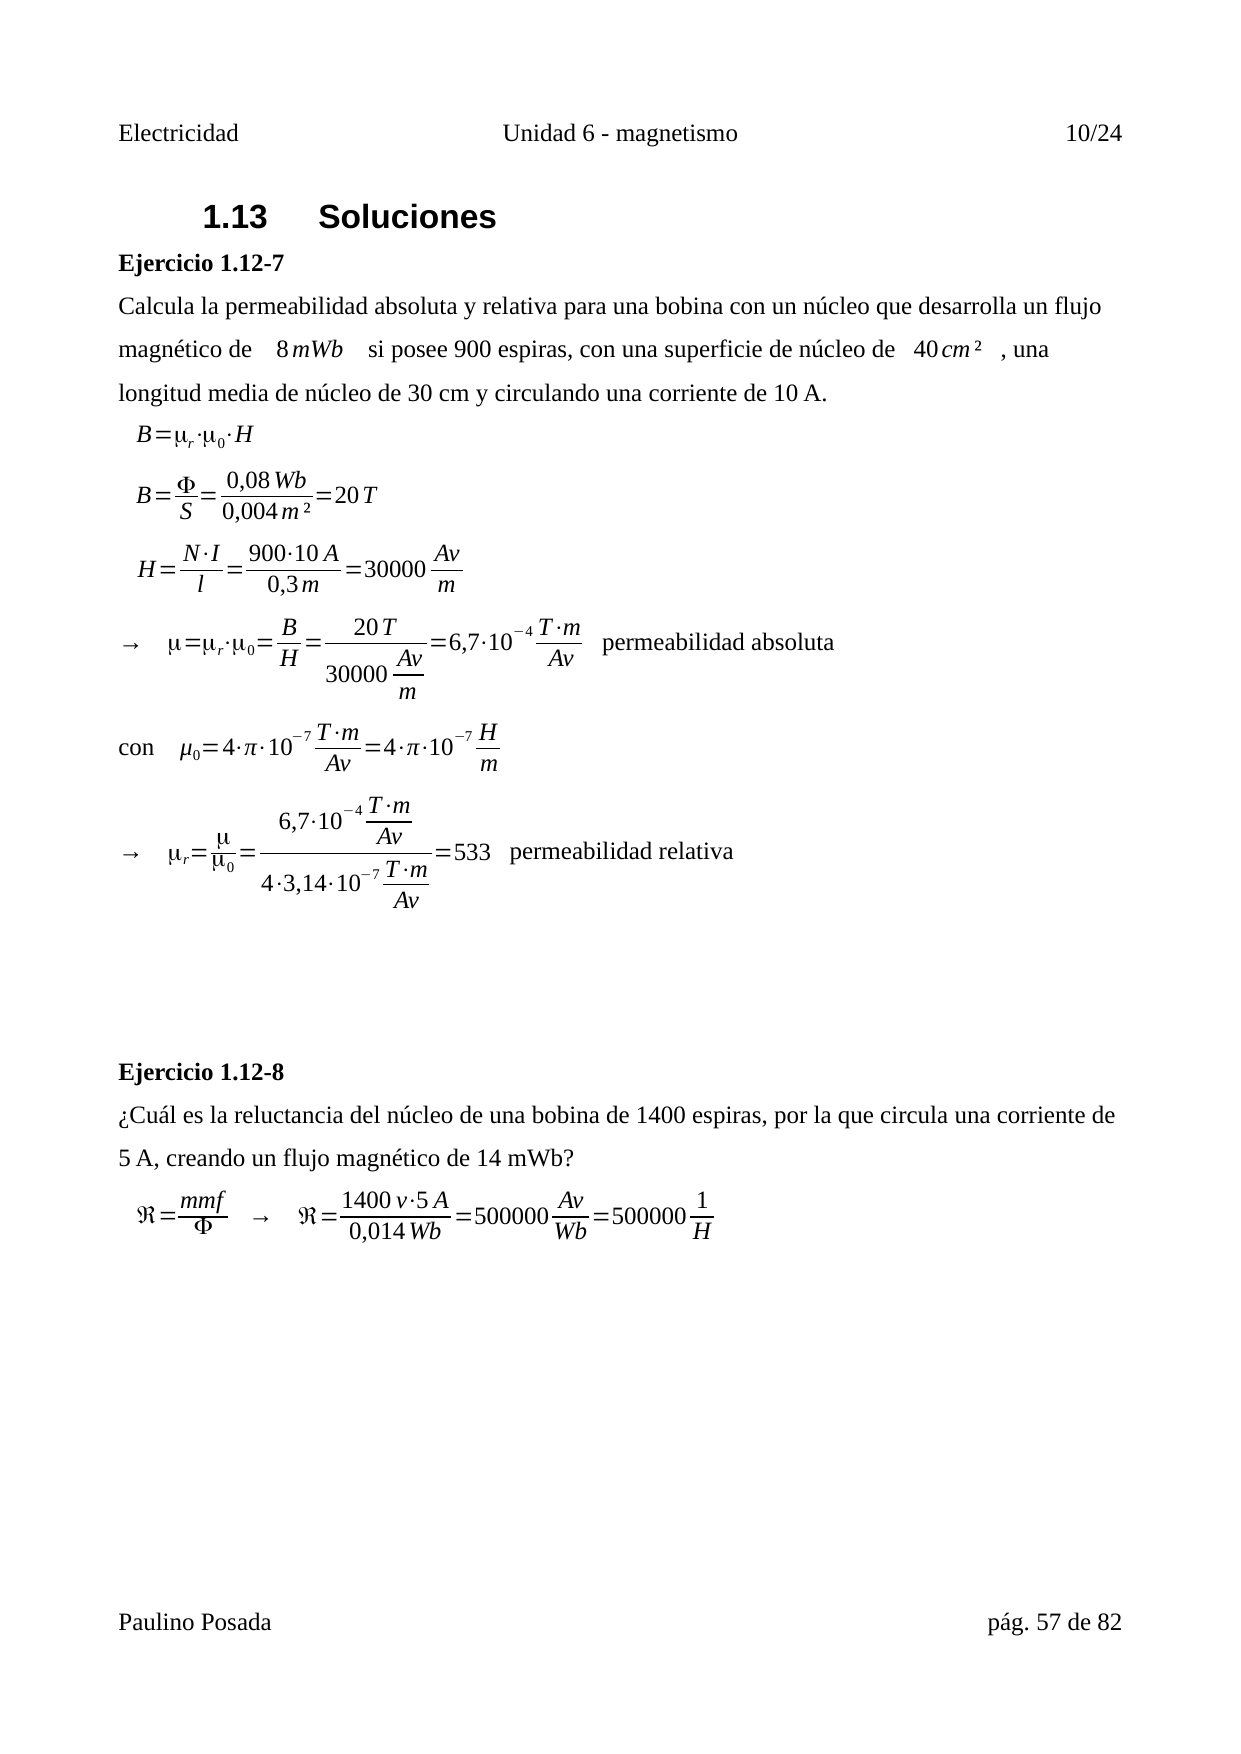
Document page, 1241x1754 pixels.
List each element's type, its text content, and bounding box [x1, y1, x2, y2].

text con [118, 718, 1122, 777]
text ¿Cuál es la reluctancia del núcleo de una bobina de 1400 espiras, por la que circula una corriente de 5 A, creando un flujo magnético de 14 mWb? [118, 1100, 1122, 1172]
subtitle Soluciones [193, 197, 1122, 236]
text → [118, 1187, 1122, 1246]
text Ejercicio 1.12-7 [118, 248, 1122, 277]
text → permeabilidad absoluta [118, 613, 1122, 704]
text Ejercicio 1.12-8 [118, 1057, 1122, 1086]
text → permeabilidad relativa [118, 792, 1122, 913]
text Calcula la permeabilidad absoluta y relativa para una bobina con un núcleo que desarrolla un flujo magnético de si posee 900 espiras, con una superficie de núcleo de, una longitud media de núcleo de 30 cm y circulando una corriente de 10 A. [118, 291, 1122, 406]
